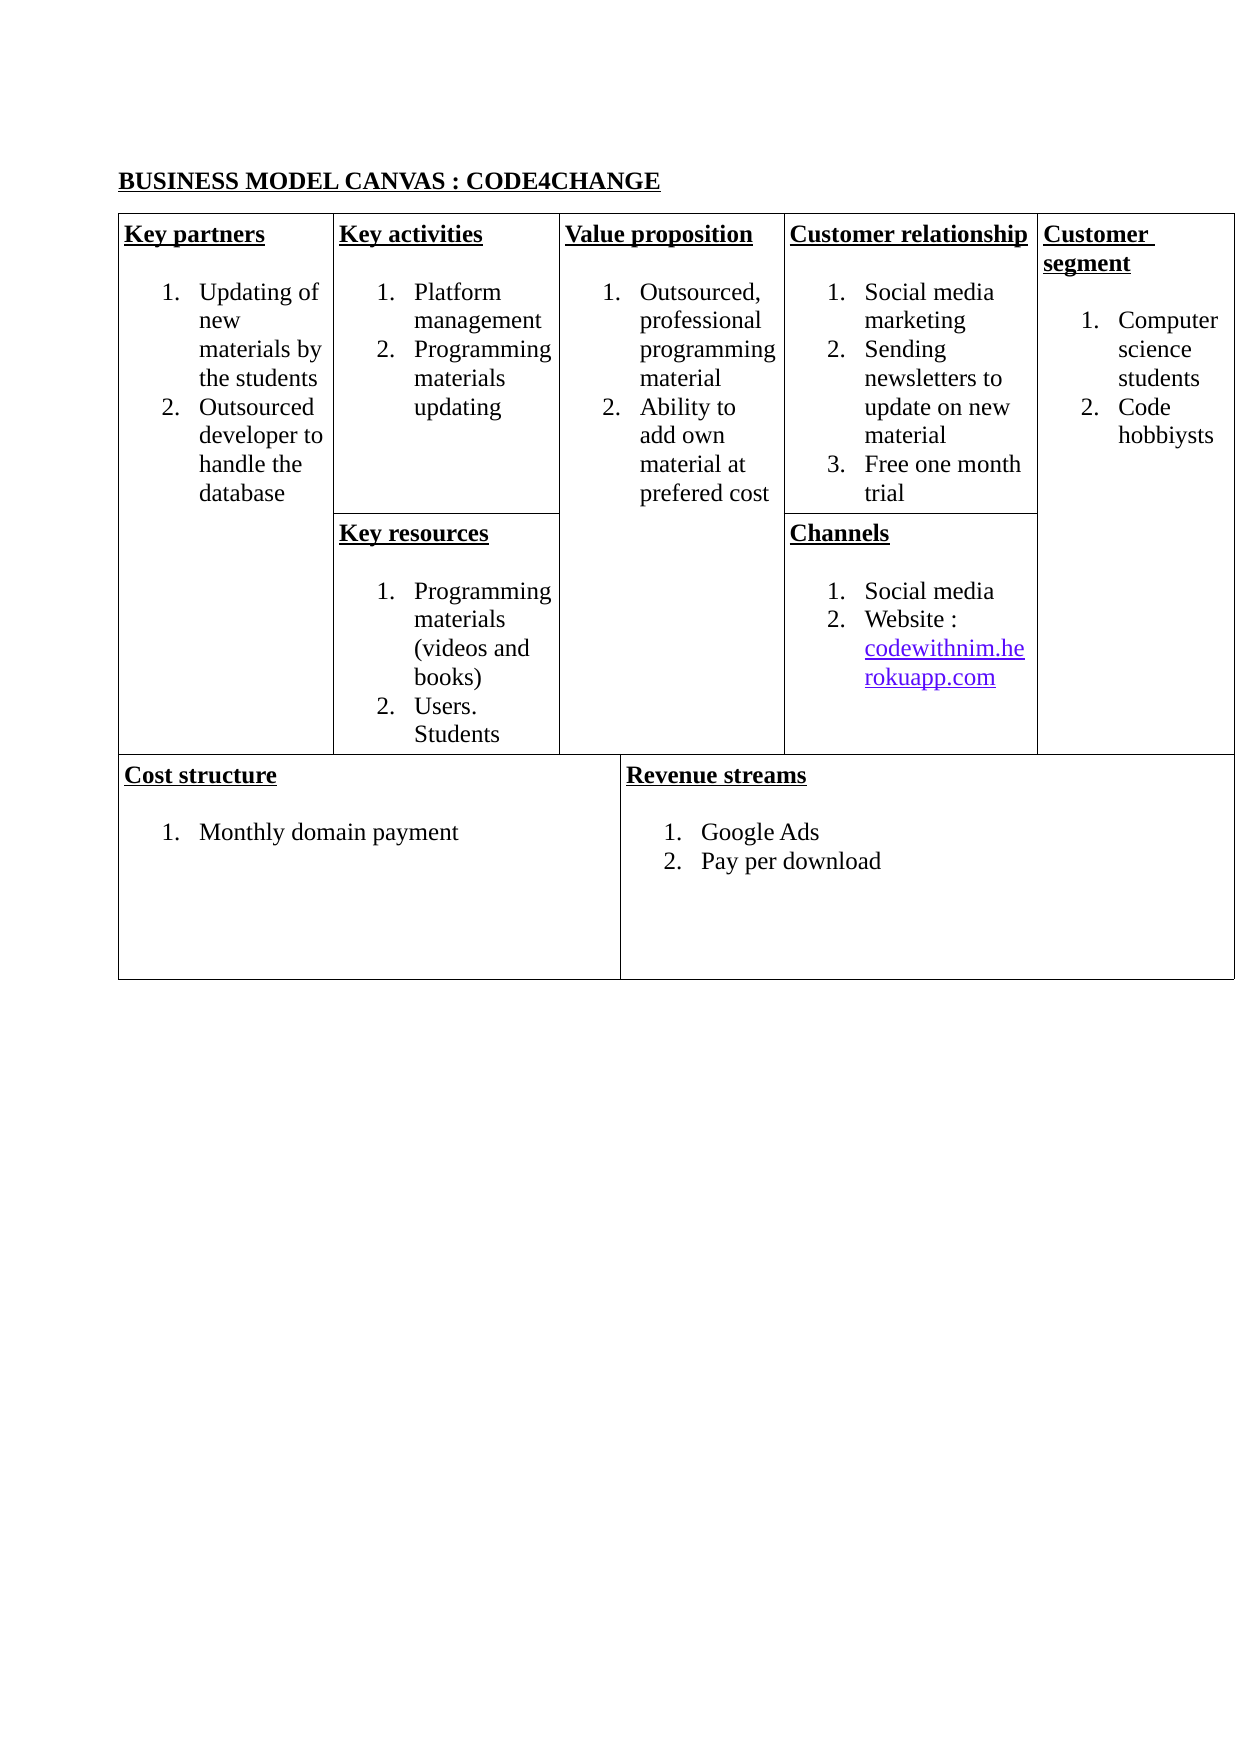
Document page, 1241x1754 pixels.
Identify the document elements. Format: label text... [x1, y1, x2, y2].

table_cell Key resources Programming materials (videos and books) Users. Students [334, 514, 559, 754]
table_header Key partners Updating of new materials by the students Outsourced developer to handle the database [119, 214, 333, 754]
table_cell Revenue streams Google Ads Pay per download [621, 755, 1234, 979]
table_header Value proposition Outsourced, professional programming material Ability to add own material at prefered cost [560, 214, 784, 754]
text BUSINESS MODEL CANVAS : CODE4CHANGE [118, 166, 1122, 194]
table_header Customer relationship Social media marketing Sending newsletters to update on new material Free one month trial [785, 214, 1037, 512]
table_cell Channels Social media Website : codewithnim.herokuapp.com [785, 514, 1037, 754]
table_header Customer segment Computer science students Code hobbiysts [1038, 214, 1234, 754]
table_header Key activities Platform management Programming materials updating [334, 214, 559, 512]
table_cell Cost structure Monthly domain payment [119, 755, 620, 979]
